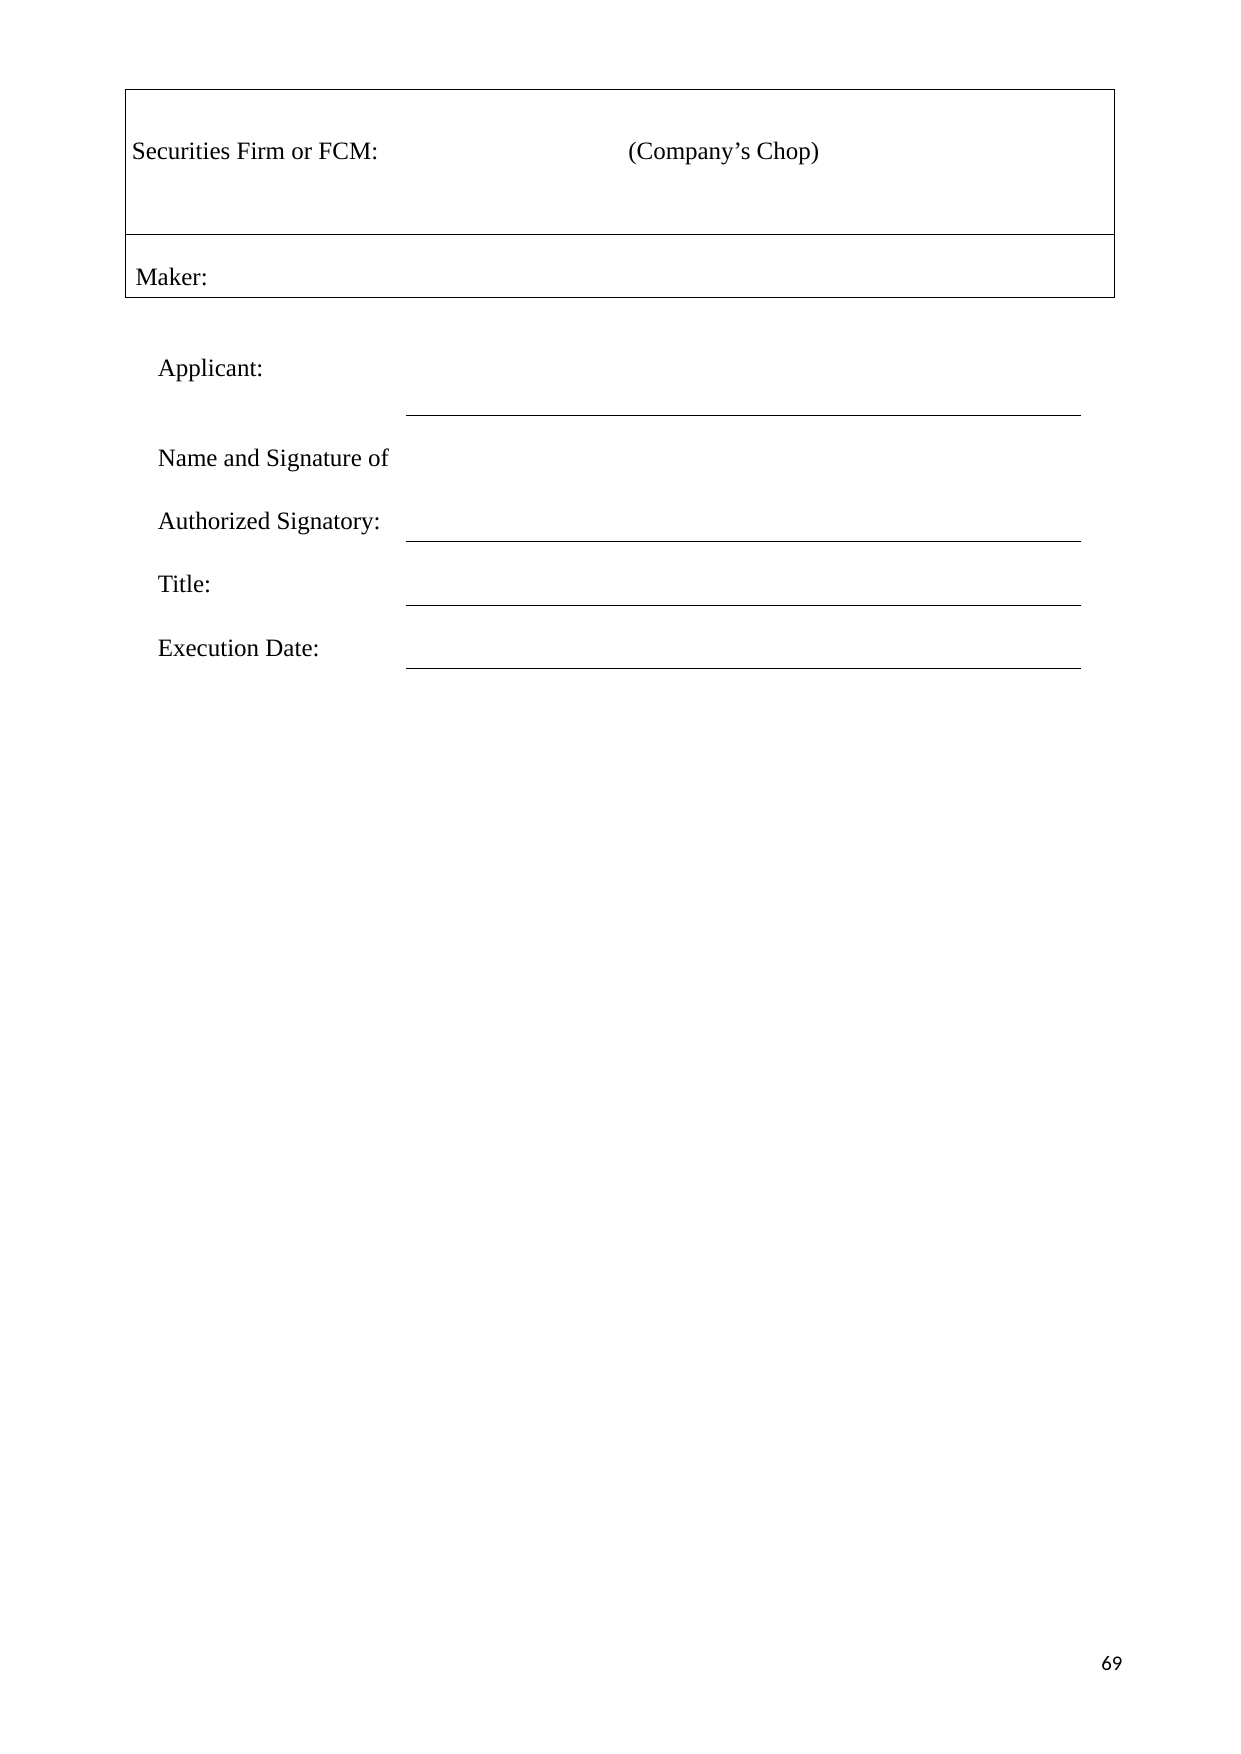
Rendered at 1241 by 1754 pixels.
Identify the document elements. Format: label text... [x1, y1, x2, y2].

table_cell [1081, 541, 1114, 605]
table_cell Applicant: [155, 298, 406, 415]
table_cell Securities Firm or FCM: (Company’s Chop) [126, 90, 1114, 233]
table_cell [406, 606, 1081, 668]
table_cell Title: [155, 541, 406, 605]
table_cell [126, 605, 155, 668]
table_cell [126, 298, 155, 415]
table_cell [406, 416, 1081, 541]
table_cell Maker: [126, 235, 1114, 297]
table_cell [406, 542, 1081, 605]
table_cell Name and Signature of Authorized Signatory: [155, 415, 406, 541]
table_cell [126, 415, 155, 541]
table_cell [1081, 415, 1114, 541]
table_cell [1081, 298, 1114, 415]
table_cell [1081, 605, 1114, 668]
table_cell Execution Date: [155, 605, 406, 668]
table_cell [126, 541, 155, 605]
table_cell [406, 298, 1081, 415]
